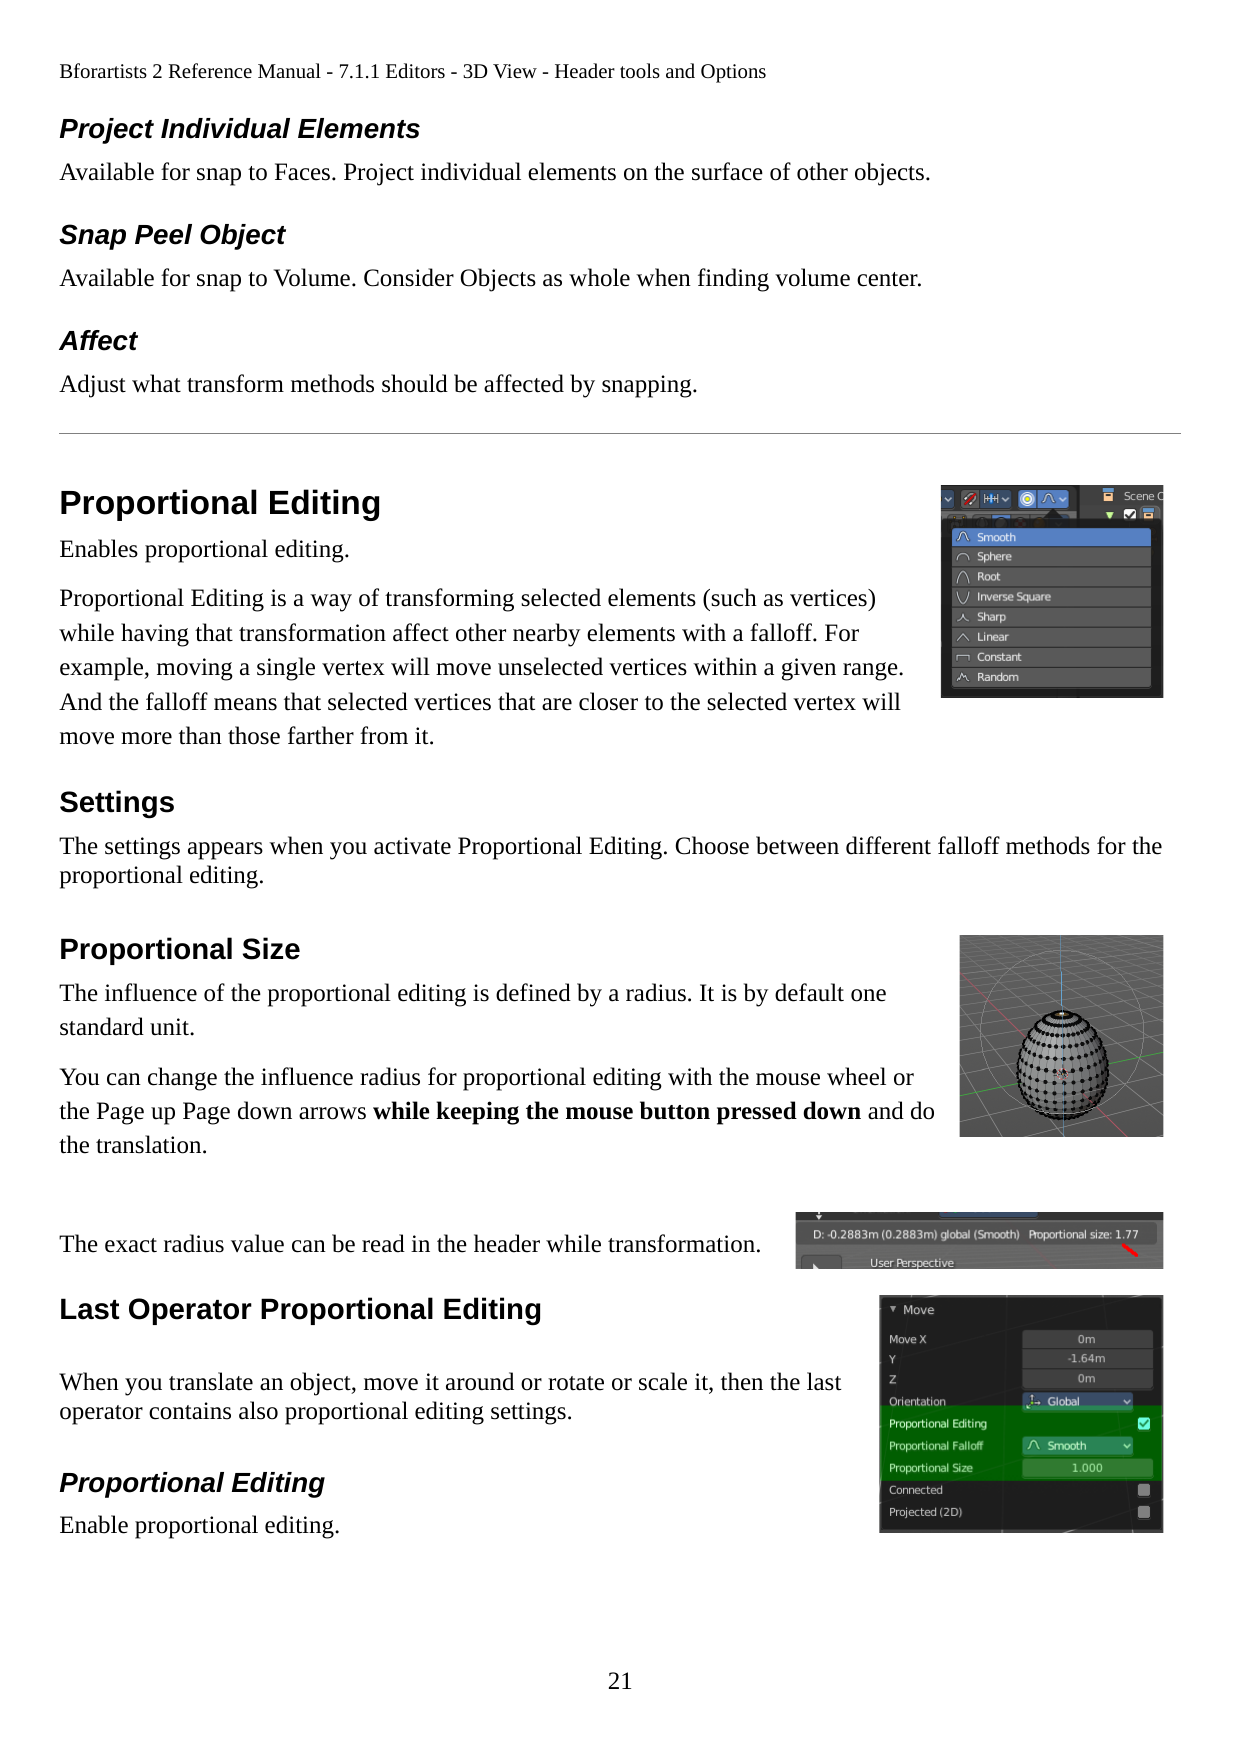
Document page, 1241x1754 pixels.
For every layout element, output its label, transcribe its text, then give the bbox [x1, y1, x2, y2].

subtitle Project Individual Elements [59, 113, 1181, 144]
picture [959, 935, 1164, 1137]
picture [940, 485, 1164, 698]
text Enable proportional editing. [59, 1510, 1181, 1539]
subtitle [1164, 1466, 1181, 1498]
text You can change the influence radius for proportional editing with the mouse wheel or the Page up Page down arrows while keeping the mouse button pressed down and do the translation. [59, 1062, 1181, 1159]
subtitle Proportional Size [59, 932, 1181, 966]
text Adjust what transform methods should be affected by snapping. [59, 369, 1181, 398]
text Available for snap to Volume. Consider Objects as whole when finding volume center. [59, 263, 1181, 292]
text Proportional Editing is a way of transforming selected elements (such as vertices) while having that transformation affect other nearby elements with a falloff. For example, moving a single vertex will move unselected vertices within a given range. And the falloff means that selected vertices that are closer to the selected vertex will move more than those farther from it. [59, 583, 1181, 750]
picture [879, 1295, 1164, 1533]
text When you translate an object, move it around or rotate or scale it, then the last operator contains also proportional editing settings. [59, 1367, 879, 1425]
subtitle Settings [59, 785, 1181, 818]
subtitle Proportional Editing [59, 1466, 879, 1498]
text The exact radius value can be read in the header while transformation. [59, 1229, 795, 1257]
subtitle Affect [59, 324, 1181, 356]
subtitle Last Operator Proportional Editing [59, 1292, 1181, 1326]
text The influence of the proportional editing is defined by a radius. It is by default one standard unit. [59, 978, 959, 1041]
subtitle Snap Peel Object [59, 218, 1181, 250]
text The settings appears when you activate Proportional Editing. Choose between different falloff methods for the proportional editing. [59, 831, 1181, 888]
picture [795, 1212, 1164, 1269]
subtitle Proportional Editing [59, 483, 1181, 522]
text Available for snap to Faces. Project individual elements on the surface of other objects. [59, 157, 1181, 186]
text Enables proportional editing. [59, 534, 940, 563]
